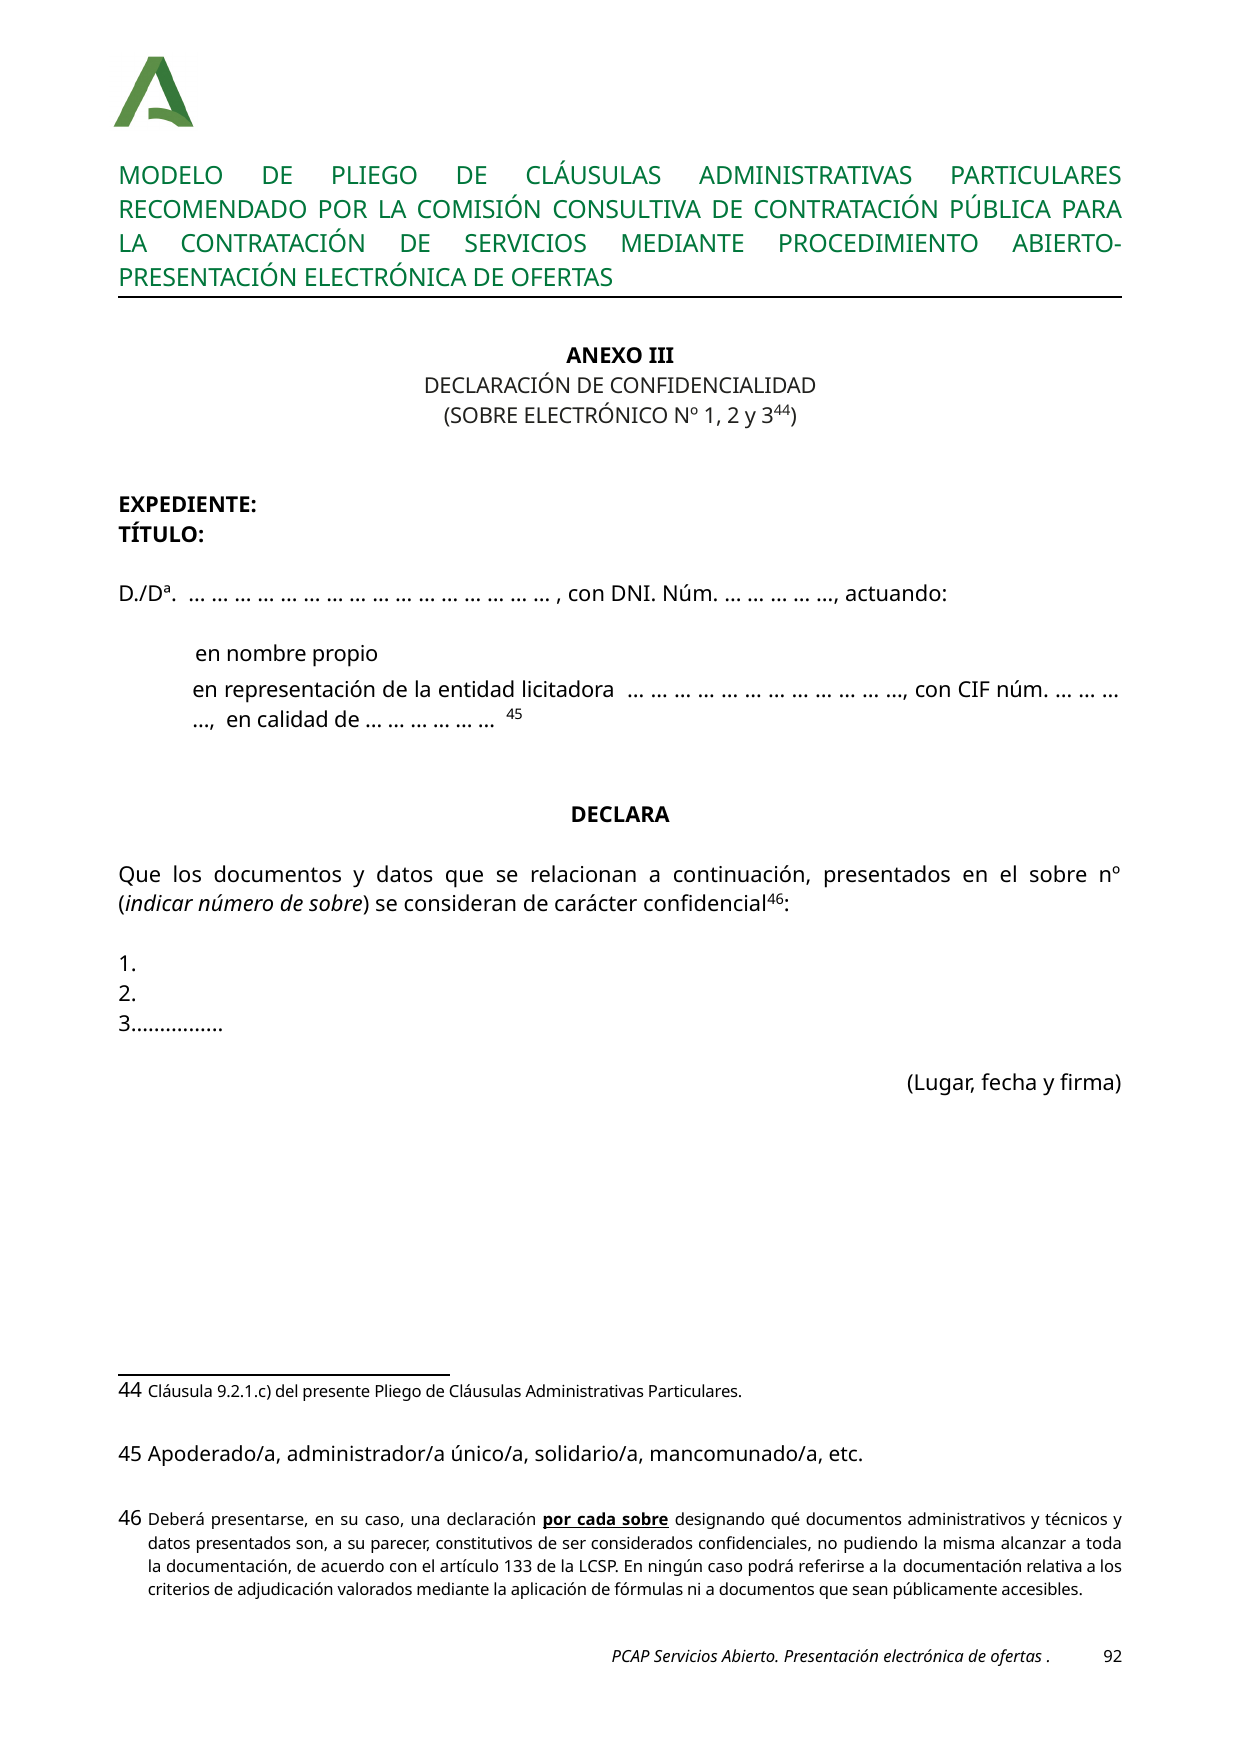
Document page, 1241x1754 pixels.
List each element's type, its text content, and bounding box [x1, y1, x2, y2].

text D./Dª. … … … … … … … … … … … … … … … … , con DNI. Núm. … … … … …, actuando: [118, 578, 1122, 608]
text en representación de la entidad licitadora … … … … … … … … … … … …, con CIF núm. … … … …, en calidad de … … … … … … [192, 674, 1122, 733]
text 3.…………... [118, 1007, 1122, 1037]
text 2. [118, 978, 1122, 1007]
text TÍTULO: [118, 519, 1122, 548]
text Que los documentos y datos que se relacionan a continuación, presentados en el sobre nº (indicar número de sobre) se consideran de carácter confidencial: [118, 858, 1122, 918]
picture [109, 52, 198, 131]
text (Lugar, fecha y firma) [118, 1067, 1122, 1097]
text Deberá presentarse, en su caso, una declaración por cada sobre designando qué documentos administrativos y técnicos y datos presentados son, a su parecer, constitutivos de ser considerados confidenciales, no pudiendo la misma alcanzar a toda la documentación, de acuerdo con el artículo 133 de la LCSP. En ningún caso podrá referirse a la documentación relativa a los criterios de adjudicación valorados mediante la aplicación de fórmulas ni a documentos que sean públicamente accesibles. [118, 1503, 1122, 1600]
text ANEXO III [118, 340, 1122, 370]
text EXPEDIENTE: [118, 489, 1122, 519]
text DECLARA [118, 799, 1122, 829]
text DECLARACIÓN DE CONFIDENCIALIDAD [118, 370, 1122, 399]
text Cláusula 9.2.1.c) del presente Pliego de Cláusulas Administrativas Particulares. [118, 1375, 1122, 1404]
text en nombre propio [189, 638, 1122, 668]
text MODELO DE PLIEGO DE CLÁUSULAS ADMINISTRATIVAS PARTICULARES RECOMENDADO POR LA COMISIÓN CONSULTIVA DE CONTRATACIÓN PÚBLICA PARA LA CONTRATACIÓN DE SERVICIOS MEDIANTE PROCEDIMIENTO ABIERTO- PRESENTACIÓN ELECTRÓNICA DE OFERTAS [118, 157, 1122, 296]
text 1. [118, 948, 1122, 978]
text Apoderado/a, administrador/a único/a, solidario/a, mancomunado/a, etc. [118, 1439, 1122, 1468]
text (SOBRE ELECTRÓNICO Nº 1, 2 y 3) [118, 399, 1122, 429]
